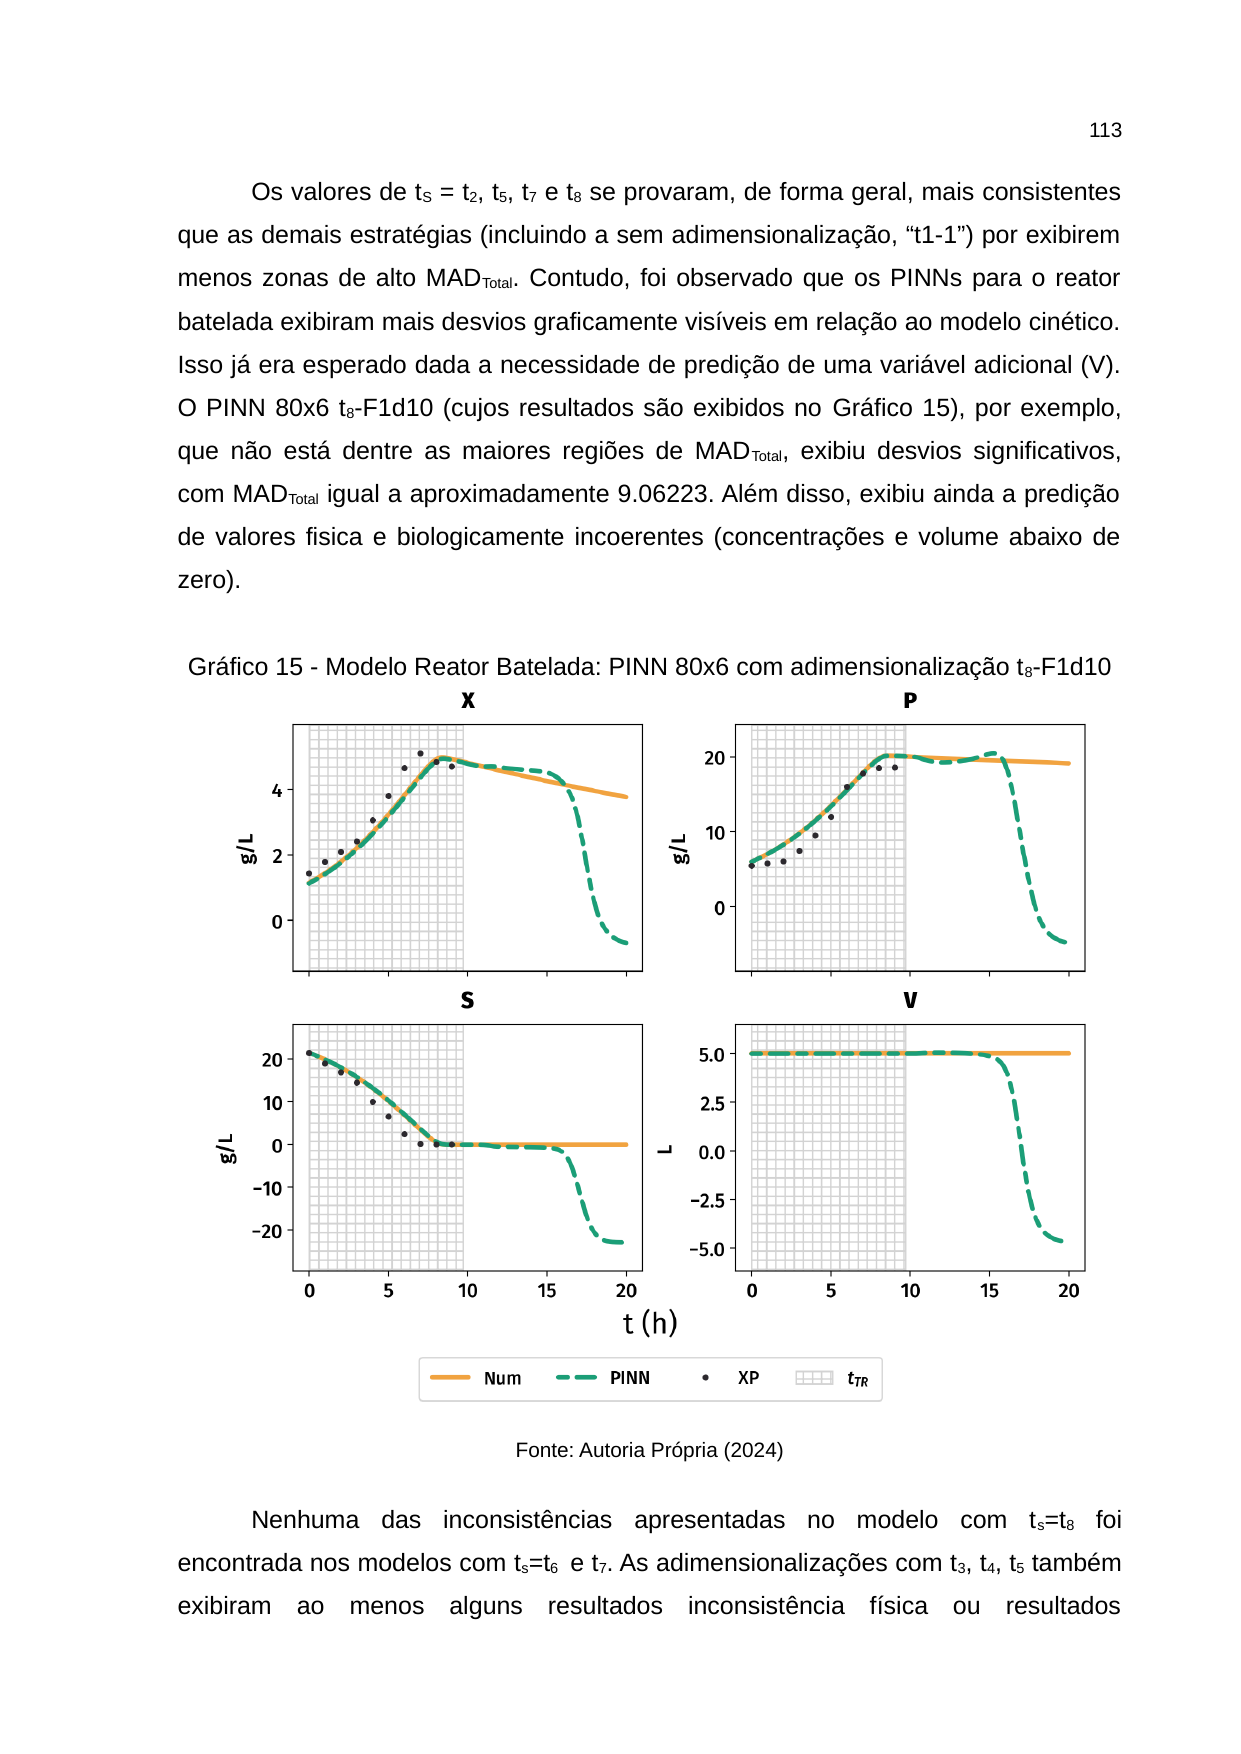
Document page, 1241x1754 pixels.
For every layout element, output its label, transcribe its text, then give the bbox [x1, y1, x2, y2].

picture [177, 680, 1123, 1409]
text Gráfico 15 - Modelo Reator Batelada: PINN 80x6 com adimensionalização t8-F1d10 [177, 651, 1122, 680]
text Nenhuma das inconsistências apresentadas no modelo com ts=t8 foi encontrada nos modelos com ts=t6 e t7. As adimensionalizações com t3, t4, t5 também exibiram ao menos alguns resultados inconsistência física ou resultados [177, 1505, 1122, 1620]
text Os valores de tS = t2, t5, t7 e t8 se provaram, de forma geral, mais consistentes que as demais estratégias (incluindo a sem adimensionalização, “t1-1”) por exibirem menos zonas de alto MADTotal. Contudo, foi observado que os PINNs para o reator batelada exibiram mais desvios graficamente visíveis em relação ao modelo cinético. Isso já era esperado dada a necessidade de predição de uma variável adicional (V). O PINN 80x6 t8-F1d10 (cujos resultados são exibidos no Gráfico 15), por exemplo, que não está dentre as maiores regiões de MADTotal, exibiu desvios significativos, com MADTotal igual a aproximadamente 9.06223. Além disso, exibiu ainda a predição de valores fisica e biologicamente incoerentes (concentrações e volume abaixo de zero). [177, 177, 1122, 594]
text Fonte: Autoria Própria (2024) [177, 1438, 1122, 1462]
